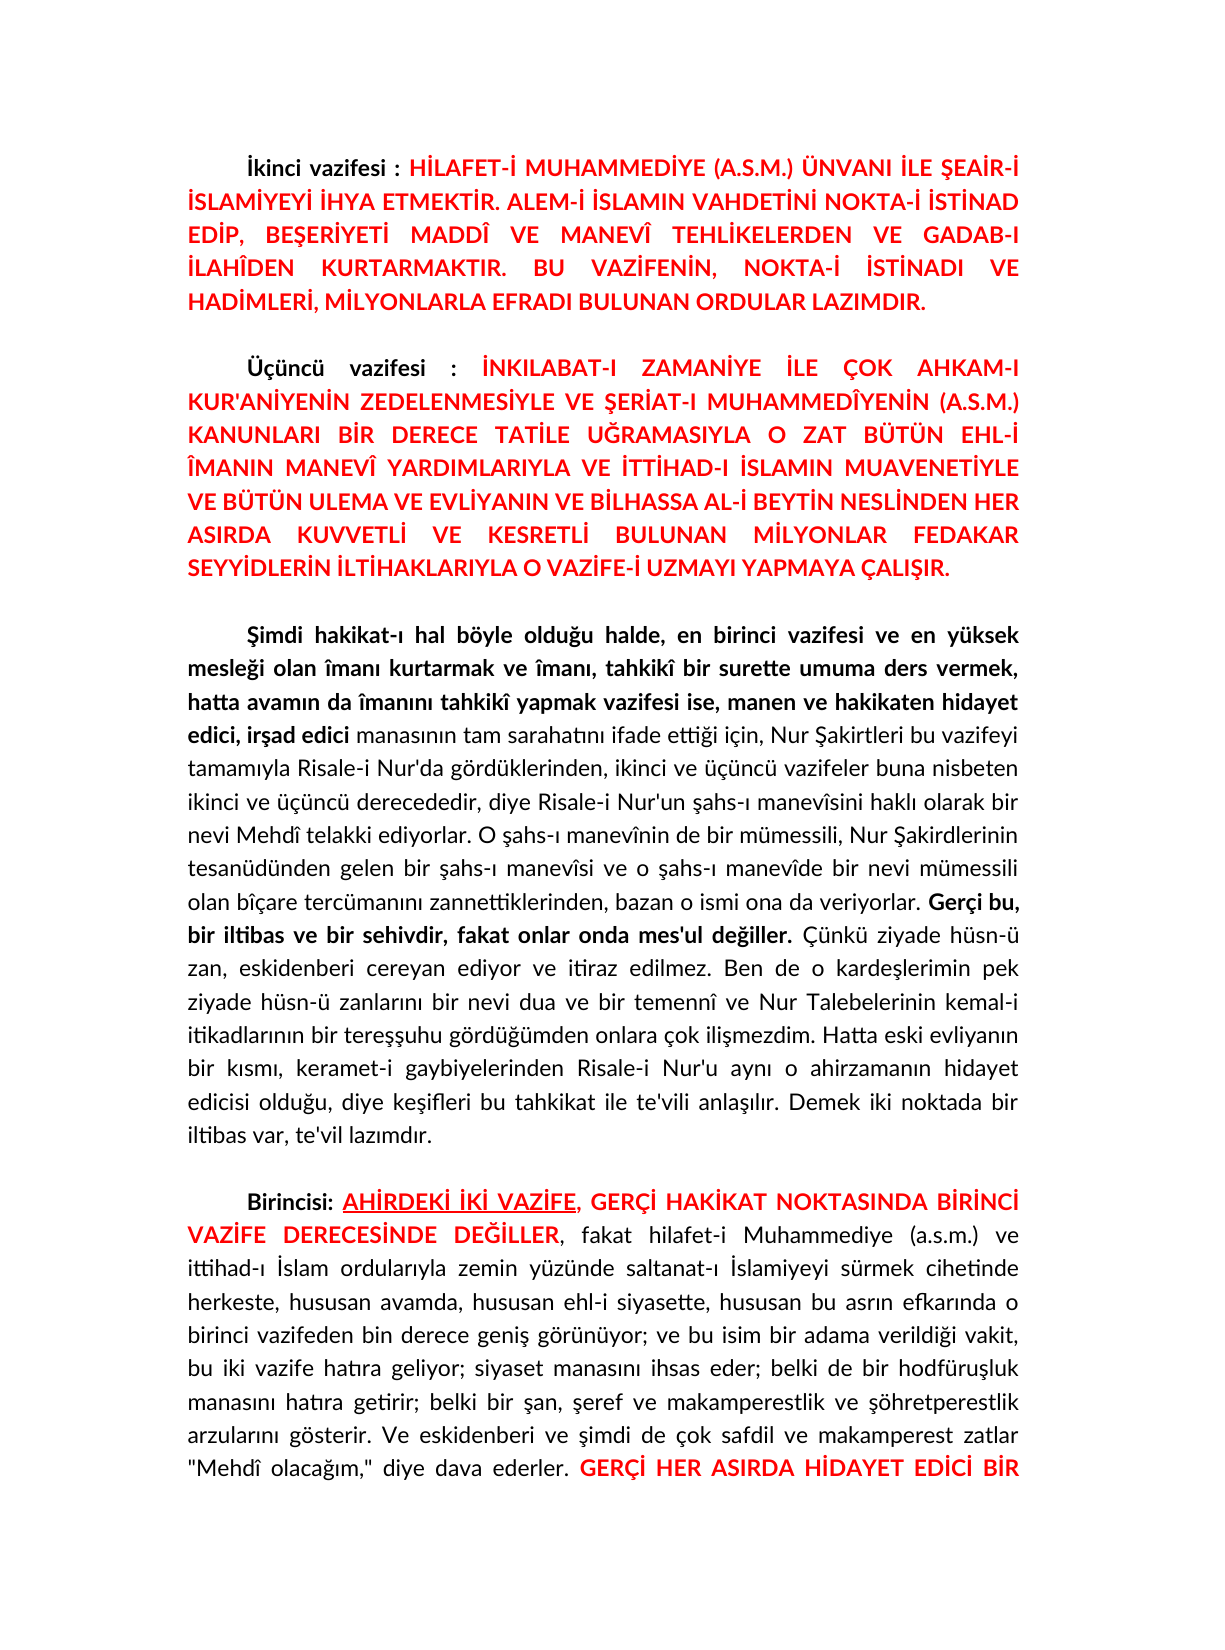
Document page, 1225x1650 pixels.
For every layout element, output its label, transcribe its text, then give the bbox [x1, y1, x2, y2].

text Üçüncü vazifesi : İNKILABAT-I ZAMANİYE İLE ÇOK AHKAM-I KUR'ANİYENİN ZEDELENMESİYLE VE ŞERİAT-I MUHAMMEDÎYENİN (A.S.M.) KANUNLARI BİR DERECE TATİLE UĞRAMASIYLA O ZAT BÜTÜN EHL-İ ÎMANIN MANEVÎ YARDIMLARIYLA VE İTTİHAD-I İSLAMIN MUAVENETİYLE VE BÜTÜN ULEMA VE EVLİYANIN VE BİLHASSA AL-İ BEYTİN NESLİNDEN HER ASIRDA KUVVETLİ VE KESRETLİ BULUNAN MİLYONLAR FEDAKAR SEYYİDLERİN İLTİHAKLARIYLA O VAZİFE-İ UZMAYI YAPMAYA ÇALIŞIR. [187, 350, 1020, 583]
text Birincisi: AHİRDEKİ İKİ VAZİFE, GERÇİ HAKİKAT NOKTASINDA BİRİNCİ VAZİFE DERECESİNDE DEĞİLLER, fakat hilafet-i Muhammediye (a.s.m.) ve ittihad-ı İslam ordularıyla zemin yüzünde saltanat-ı İslamiyeyi sürmek cihetinde herkeste, hususan avamda, hususan ehl-i siyasette, hususan bu asrın efkarında o birinci vazifeden bin derece geniş görünüyor; ve bu isim bir adama verildiği vakit, bu iki vazife hatıra geliyor; siyaset manasını ihsas eder; belki de bir hodfüruşluk manasını hatıra getirir; belki bir şan, şeref ve makamperestlik ve şöhretperestlik arzularını gösterir. Ve eskidenberi ve şimdi de çok safdil ve makamperest zatlar "Mehdî olacağım," diye dava ederler. GERÇİ HER ASIRDA HİDAYET EDİCİ BİR [187, 1183, 1020, 1483]
text Şimdi hakikat-ı hal böyle olduğu halde, en birinci vazifesi ve en yüksek mesleği olan îmanı kurtarmak ve îmanı, tahkikî bir surette umuma ders vermek, hatta avamın da îmanını tahkikî yapmak vazifesi ise, manen ve hakikaten hidayet edici, irşad edici manasının tam sarahatını ifade ettiği için, Nur Şakirtleri bu vazifeyi tamamıyla Risale-i Nur'da gördüklerinden, ikinci ve üçüncü vazifeler buna nisbeten ikinci ve üçüncü derecededir, diye Risale-i Nur'un şahs-ı manevîsini haklı olarak bir nevi Mehdî telakki ediyorlar. O şahs-ı manevînin de bir mümessili, Nur Şakirdlerinin tesanüdünden gelen bir şahs-ı manevîsi ve o şahs-ı manevîde bir nevi mümessili olan bîçare tercümanını zannettiklerinden, bazan o ismi ona da veriyorlar. Gerçi bu, bir iltibas ve bir sehivdir, fakat onlar onda mes'ul değiller. Çünkü ziyade hüsn-ü zan, eskidenberi cereyan ediyor ve itiraz edilmez. Ben de o kardeşlerimin pek ziyade hüsn-ü zanlarını bir nevi dua ve bir temennî ve Nur Talebelerinin kemal-i itikadlarının bir tereşşuhu gördüğümden onlara çok ilişmezdim. Hatta eski evliyanın bir kısmı, keramet-i gaybiyelerinden Risale-i Nur'u aynı o ahirzamanın hidayet edicisi olduğu, diye keşifleri bu tahkikat ile te'vili anlaşılır. Demek iki noktada bir iltibas var, te'vil lazımdır. [187, 617, 1020, 1150]
text İkinci vazifesi : HİLAFET-İ MUHAMMEDİYE (A.S.M.) ÜNVANI İLE ŞEAİR-İ İSLAMİYEYİ İHYA ETMEKTİR. ALEM-İ İSLAMIN VAHDETİNİ NOKTA-İ İSTİNAD EDİP, BEŞERİYETİ MADDÎ VE MANEVÎ TEHLİKELERDEN VE GADAB-I İLAHÎDEN KURTARMAKTIR. BU VAZİFENİN, NOKTA-İ İSTİNADI VE HADİMLERİ, MİLYONLARLA EFRADI BULUNAN ORDULAR LAZIMDIR. [187, 150, 1020, 317]
